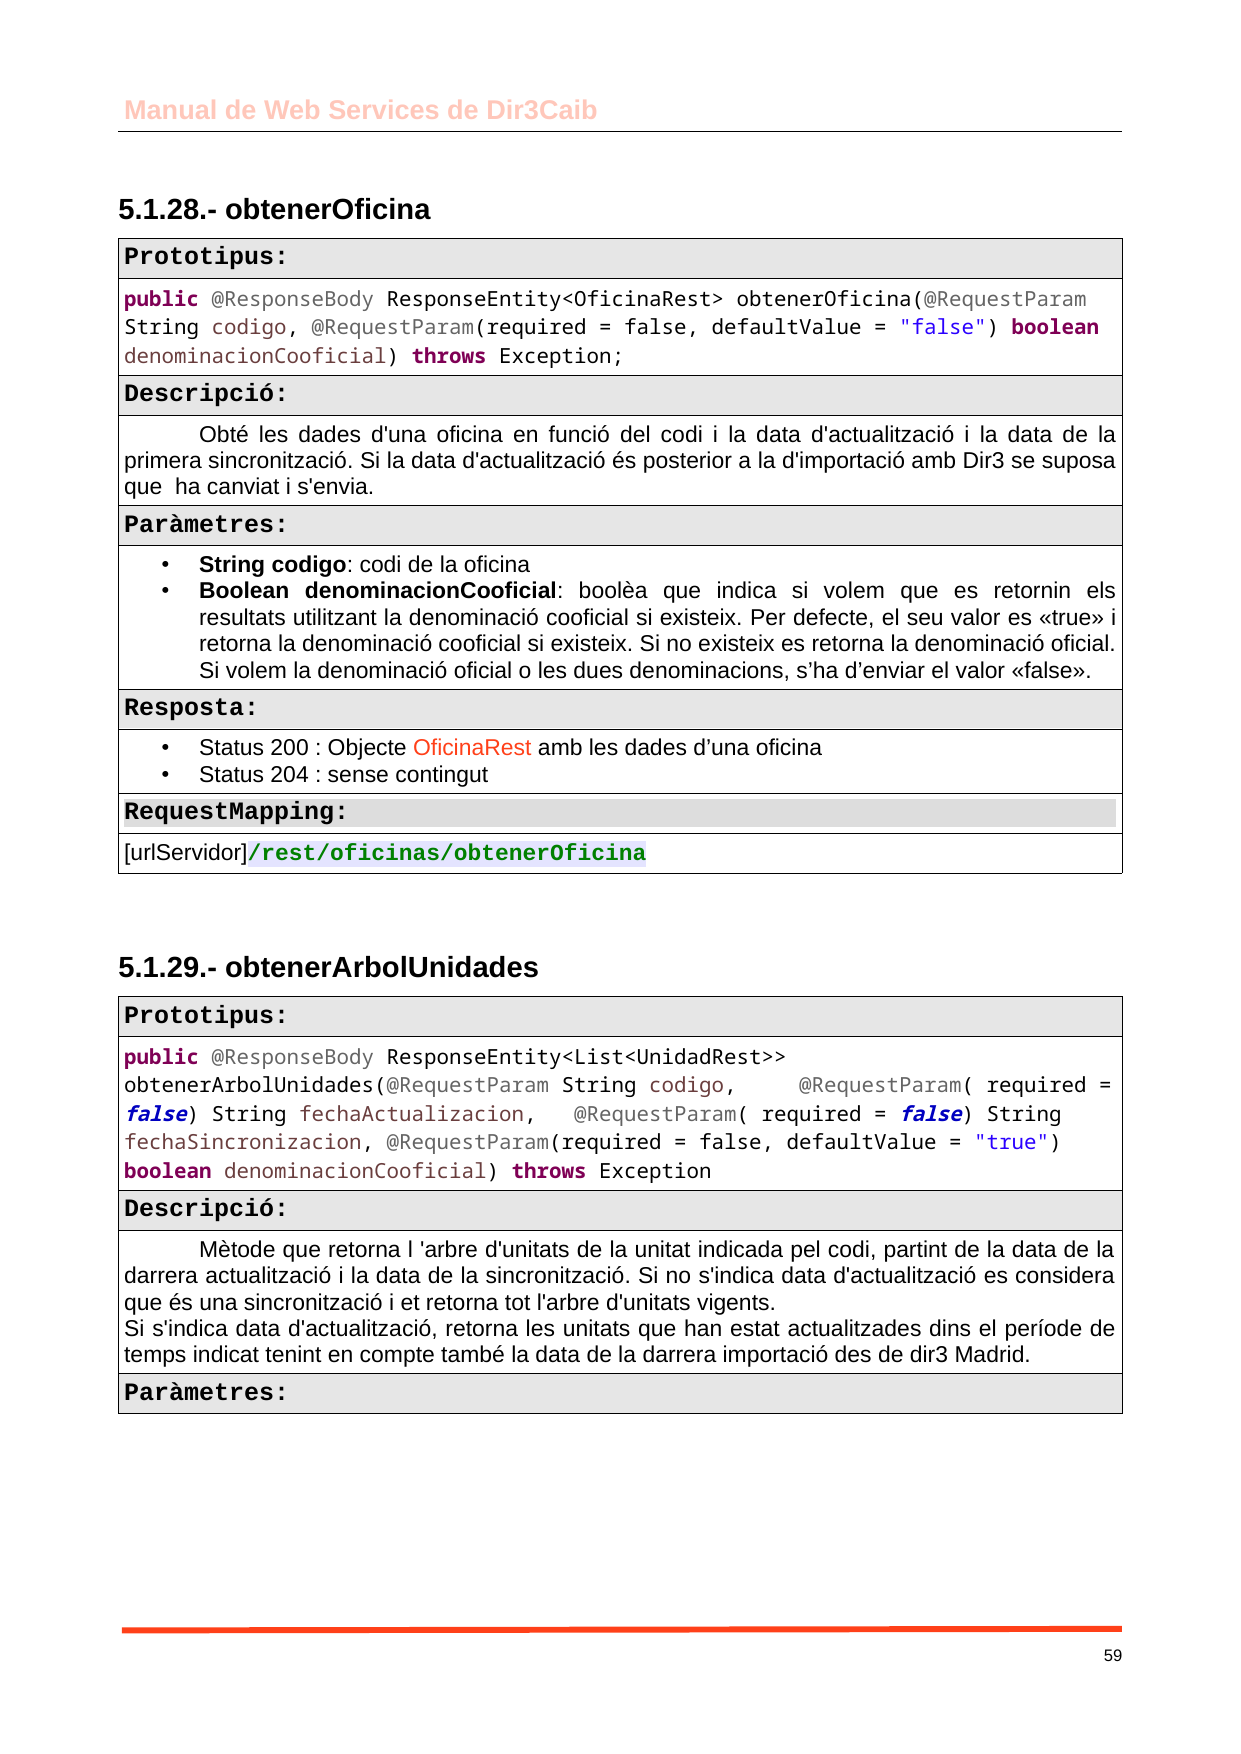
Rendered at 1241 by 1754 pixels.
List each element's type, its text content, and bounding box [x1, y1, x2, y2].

table_cell Mètode que retorna l 'arbre d'unitats de la unitat indicada pel codi, partint de la data de la darrera actualització i la data de la sincronització. Si no s'indica data d'actualització es considera que és una sincronització i et retorna tot l'arbre d'unitats vigents. Si s'indica data d'actualització, retorna les unitats que han estat actualitzades dins el període de temps indicat tenint en compte també la data de la darrera importació des de dir3 Madrid. [119, 1231, 1122, 1373]
table_cell Obté les dades d'una oficina en funció del codi i la data d'actualització i la data de la primera sincronització. Si la data d'actualització és posterior a la d'importació amb Dir3 se suposa que ha canviat i s'envia. [119, 416, 1122, 505]
subtitle obtenerOficina [118, 192, 1122, 226]
table_header Prototipus: [119, 997, 1122, 1036]
table_cell public @ResponseBody ResponseEntity<List<UnidadRest>> obtenerArbolUnidades(@RequestParam String codigo, @RequestParam( required = false) String fechaActualizacion, @RequestParam( required = false) String fechaSincronizacion, @RequestParam(required = false, defaultValue = "true") boolean denominacionCooficial) throws Exception [119, 1037, 1122, 1190]
table_cell Resposta: [119, 690, 1122, 728]
table_cell Paràmetres: [119, 1374, 1122, 1413]
table_cell RequestMapping: [119, 794, 1122, 833]
table_cell public @ResponseBody ResponseEntity<OficinaRest> obtenerOficina(@RequestParam String codigo, @RequestParam(required = false, defaultValue = "false") boolean denominacionCooficial) throws Exception; [119, 279, 1122, 375]
table_cell Status 200 : Objecte OficinaRest amb les dades d’una oficina Status 204 : sense contingut [119, 730, 1122, 793]
table_cell Descripció: [119, 1191, 1122, 1230]
table_cell String codigo: codi de la oficina Boolean denominacionCooficial: boolèa que indica si volem que es retornin els resultats utilitzant la denominació cooficial si existeix. Per defecte, el seu valor es «true» i retorna la denominació cooficial si existeix. Si no existeix es retorna la denominació oficial. Si volem la denominació oficial o les dues denominacions, s’ha d’enviar el valor «false». [119, 546, 1122, 689]
table_cell [urlServidor]/rest/oficinas/obtenerOficina [119, 834, 1122, 873]
table_cell Paràmetres: [119, 506, 1122, 545]
subtitle obtenerArbolUnidades [118, 950, 1122, 984]
table_cell Descripció: [119, 376, 1122, 415]
table_header Prototipus: [119, 239, 1122, 278]
